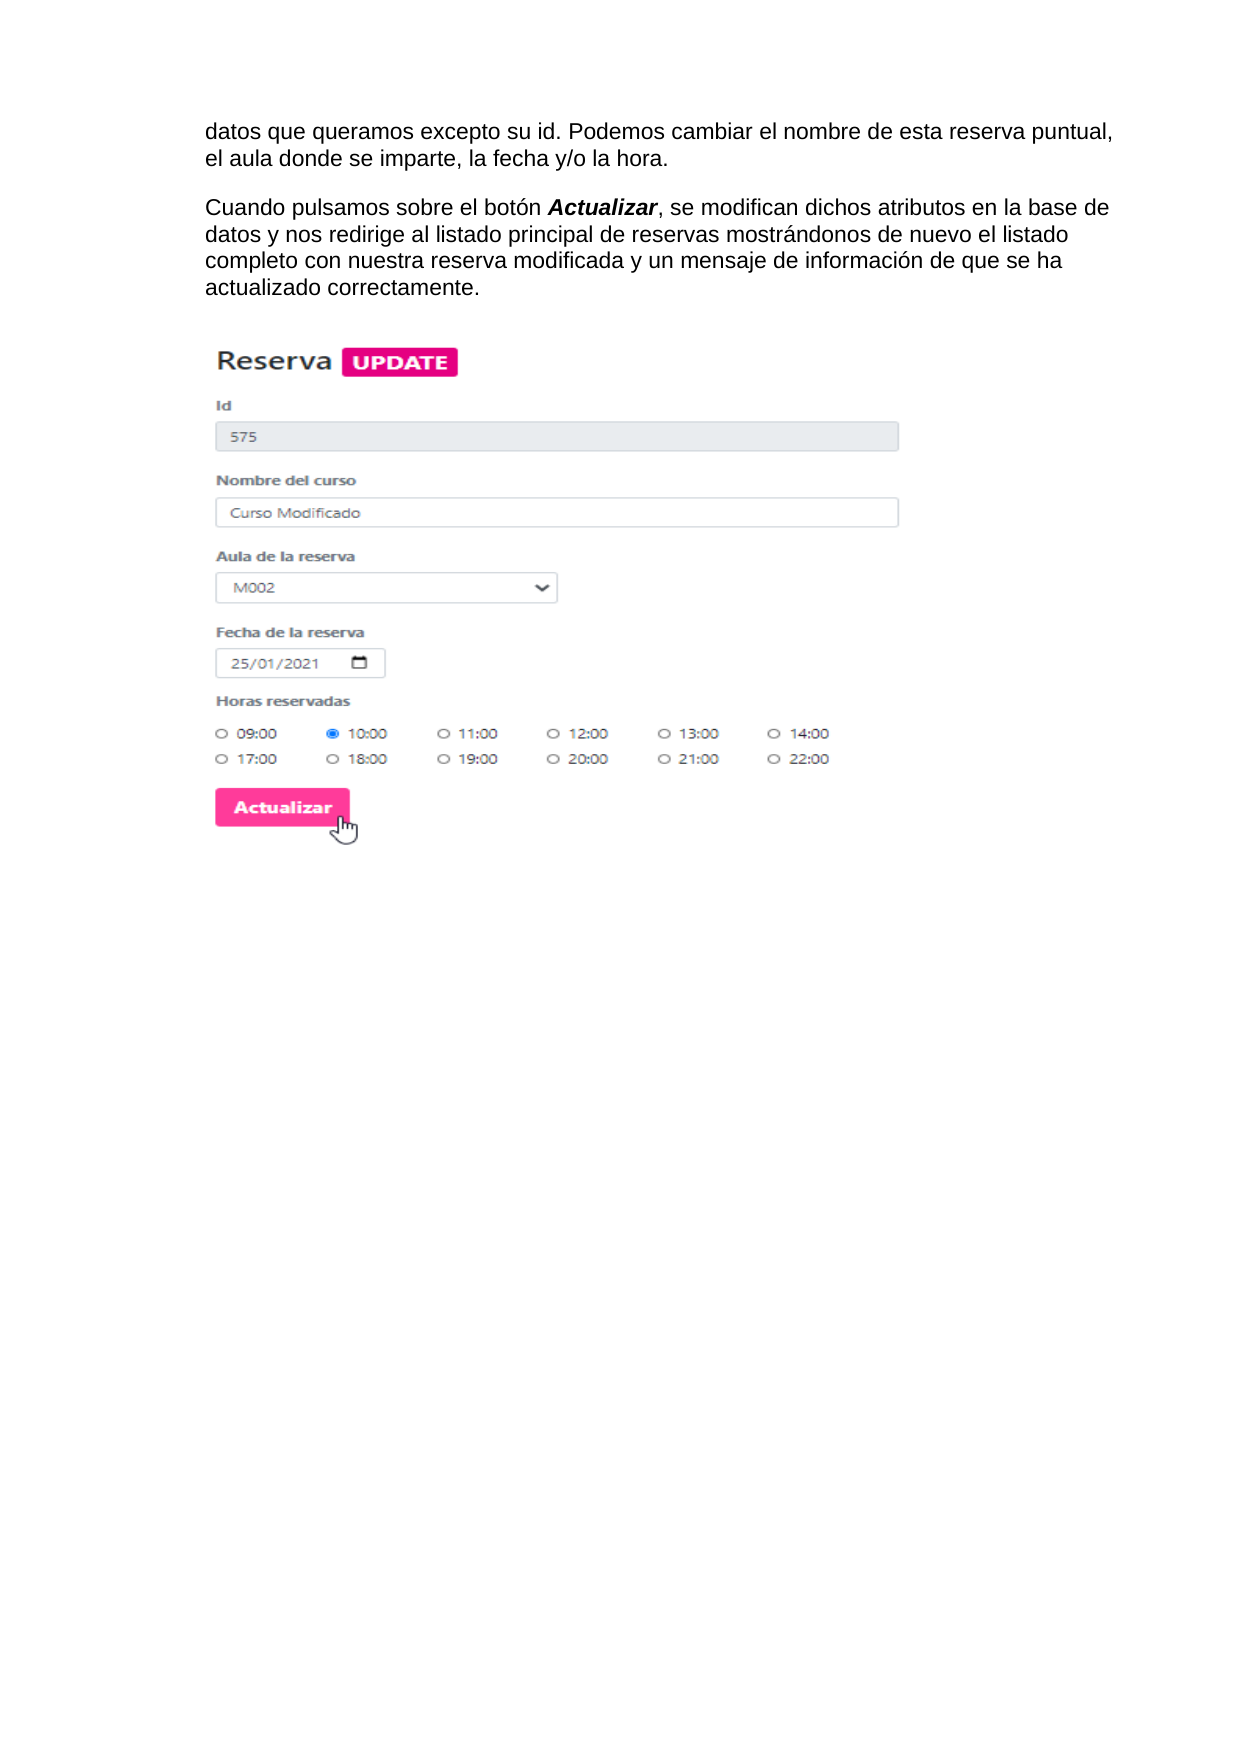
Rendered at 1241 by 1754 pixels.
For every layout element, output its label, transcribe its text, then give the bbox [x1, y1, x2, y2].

list Cuando pulsamos sobre el botón Actualizar, se modifican dichos atributos en la base de datos y nos redirige al listado principal de reservas mostrándonos de nuevo el listado completo con nuestra reserva modificada y un mensaje de información de que se ha actualizado correctamente. [167, 194, 1122, 300]
picture [189, 337, 940, 852]
list datos que queramos excepto su id. Podemos cambiar el nombre de esta reserva puntual, el aula donde se imparte, la fecha y/o la hora. [167, 118, 1122, 171]
